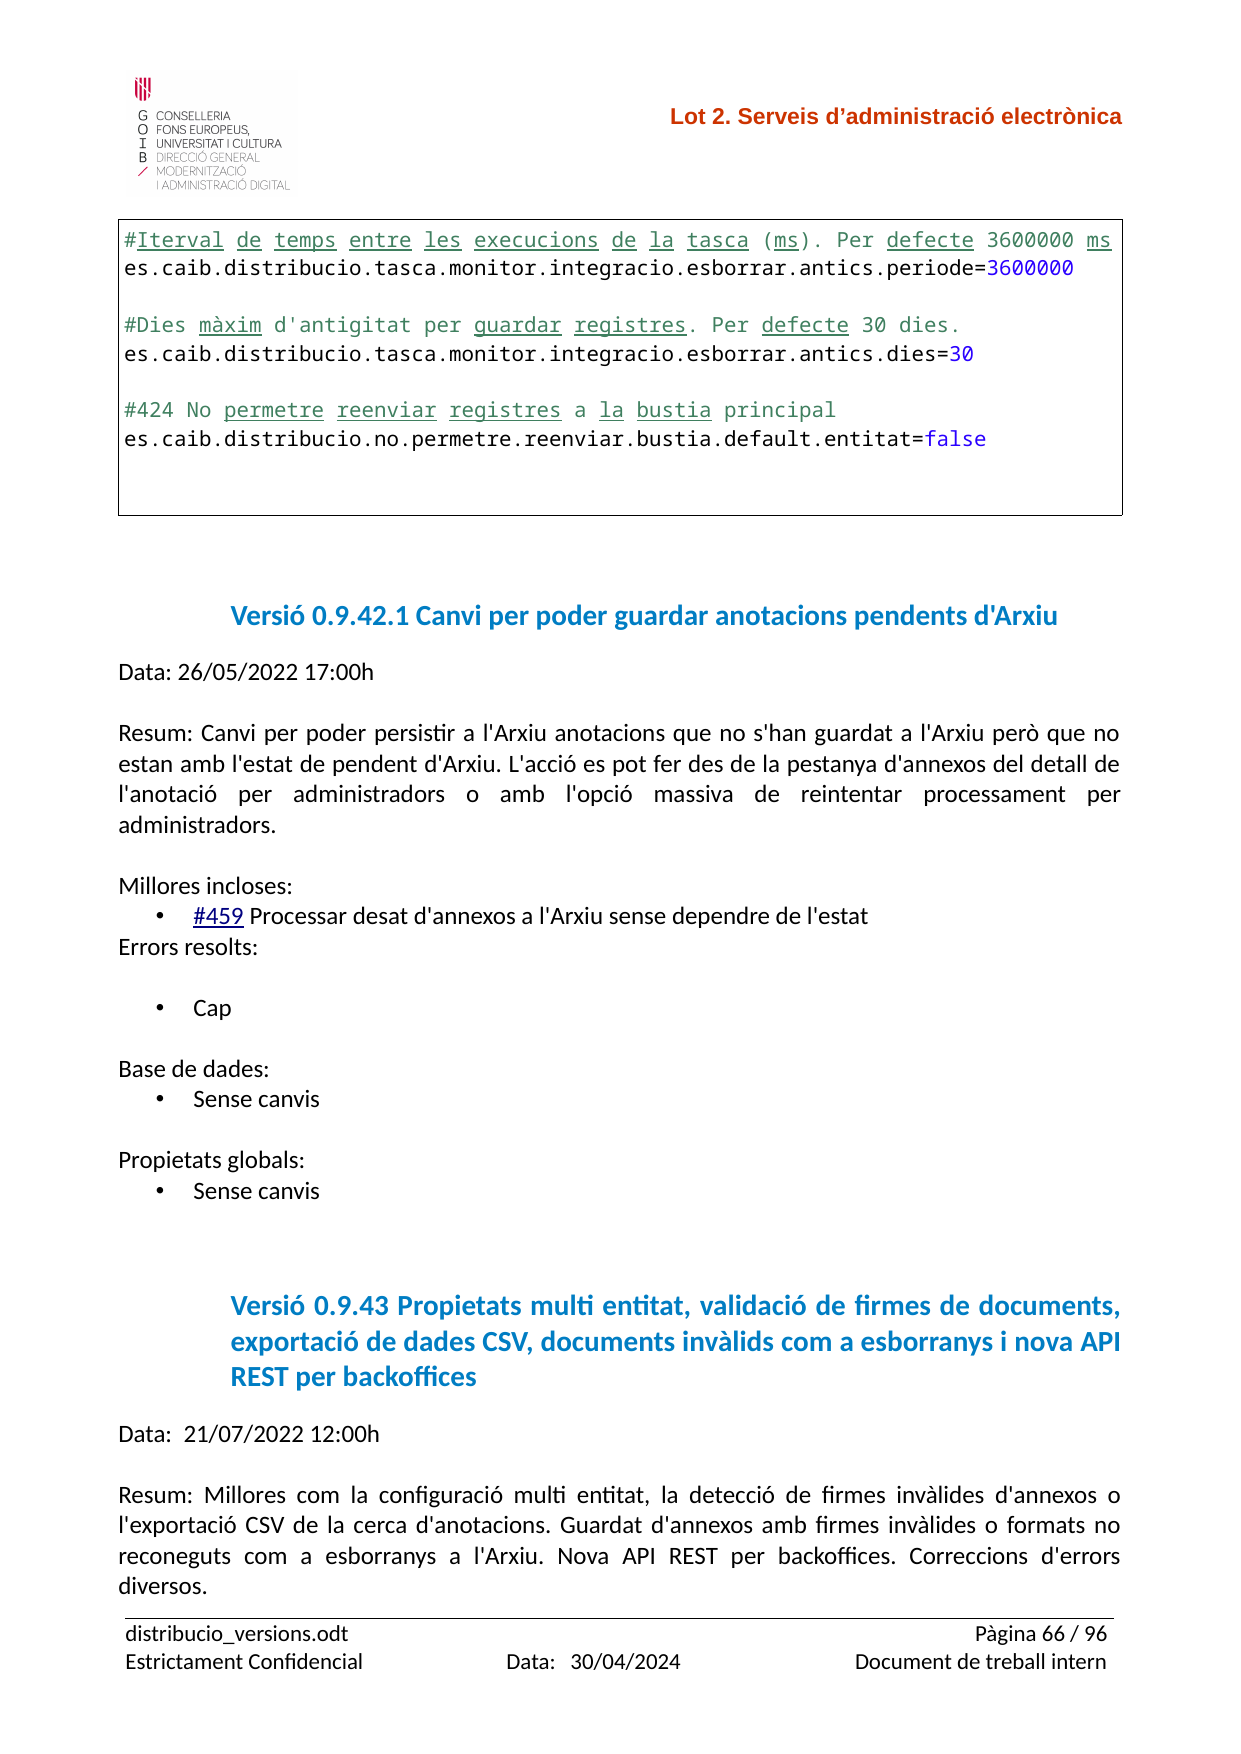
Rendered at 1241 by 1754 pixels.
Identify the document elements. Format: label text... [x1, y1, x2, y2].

text Propietats globals: [118, 1144, 1122, 1175]
text Data: 26/05/2022 17:00h [118, 656, 1122, 687]
list Sense canvis [156, 1175, 1122, 1206]
text Millores incloses: [118, 870, 1122, 900]
list Sense canvis [156, 1083, 1122, 1114]
text Base de dades: [118, 1053, 1122, 1083]
text Data: 21/07/2022 12:00h [118, 1418, 1122, 1448]
text Resum: Millores com la configuració multi entitat, la detecció de firmes invàlides d'annexos o l'exportació CSV de la cerca d'anotacions. Guardat d'annexos amb firmes invàlides o formats no reconeguts com a esborranys a l'Arxiu. Nova API REST per backoffices. Correccions d'errors diversos. [118, 1479, 1122, 1601]
text Errors resolts: [118, 931, 1122, 961]
text Resum: Canvi per poder persistir a l'Arxiu anotacions que no s'han guardat a l'Arxiu però que no estan amb l'estat de pendent d'Arxiu. L'acció es pot fer des de la pestanya d'annexos del detall de l'anotació per administradors o amb l'opció massiva de reintentar processament per administradors. [118, 717, 1122, 839]
list #459 Processar desat d'annexos a l'Arxiu sense dependre de l'estat [156, 900, 1122, 931]
subtitle Versió 0.9.42.1 Canvi per poder guardar anotacions pendents d'Arxiu [153, 597, 1122, 632]
subtitle Versió 0.9.43 Propietats multi entitat, validació de firmes de documents, exportació de dades CSV, documents invàlids com a esborranys i nova API REST per backoffices [153, 1287, 1122, 1394]
list Cap [156, 992, 1122, 1022]
table_header #Iterval de temps entre les execucions de la tasca (ms). Per defecte 3600000 ms es.caib.distribucio.tasca.monitor.integracio.esborrar.antics.periode=3600000 #Dies màxim d'antigitat per guardar registres. Per defecte 30 dies. es.caib.distribucio.tasca.monitor.integracio.esborrar.antics.dies=30 #424 No permetre reenviar registres a la bustia principal es.caib.distribucio.no.permetre.reenviar.bustia.default.entitat=false [119, 220, 1122, 515]
picture [126, 70, 299, 197]
